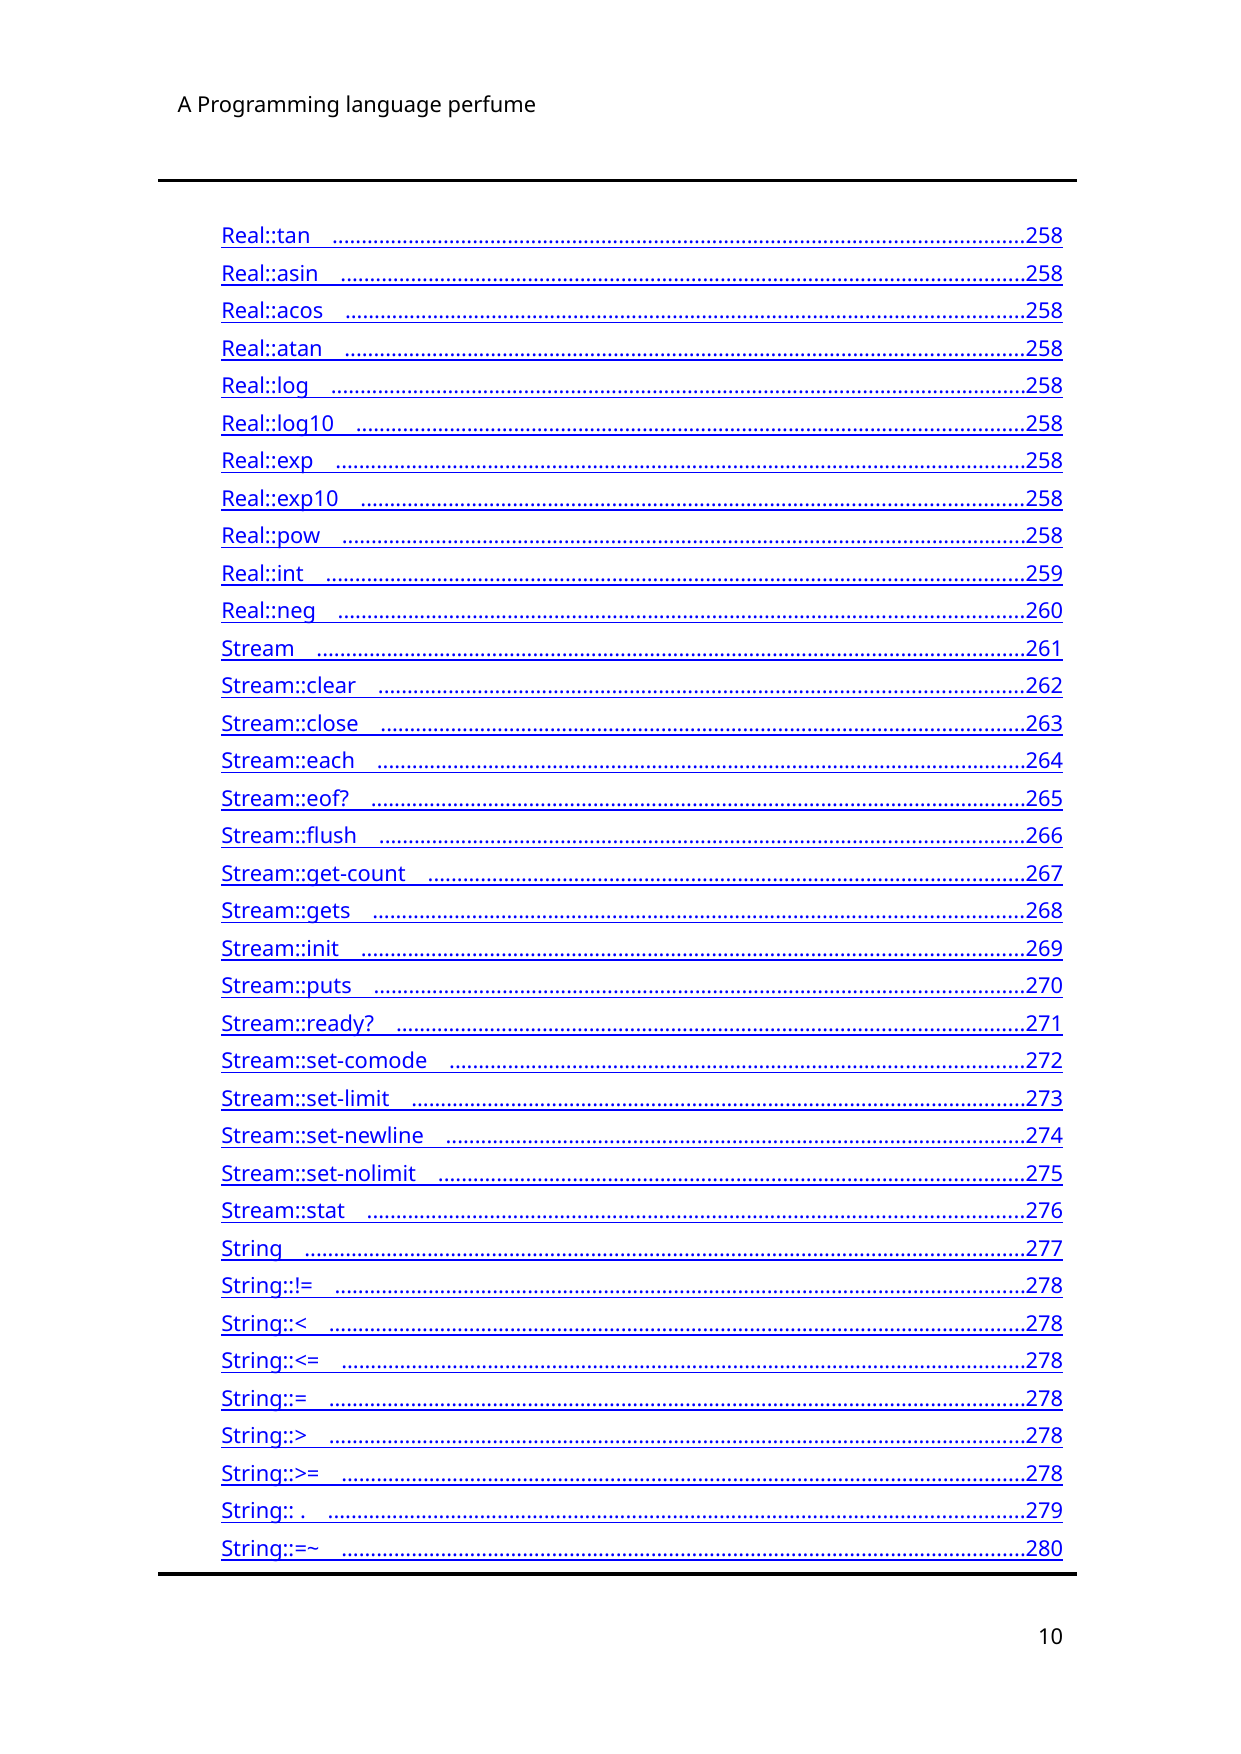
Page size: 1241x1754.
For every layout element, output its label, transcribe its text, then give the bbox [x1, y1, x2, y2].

text Real::pow 258 [221, 517, 1063, 547]
text Stream::set-comode 272 [221, 1042, 1063, 1072]
text [221, 1411, 1063, 1417]
text Stream::get-count 267 [221, 854, 1063, 884]
text Real::asin 258 [221, 254, 1063, 284]
text [221, 1036, 1063, 1042]
text [221, 1336, 1063, 1342]
text Real::atan 258 [221, 329, 1063, 359]
text [221, 1148, 1063, 1154]
text String::> 278 [221, 1417, 1063, 1447]
text Stream::puts 270 [221, 967, 1063, 997]
text [221, 998, 1063, 1004]
text String::!= 278 [221, 1267, 1063, 1297]
text String:: . 279 [221, 1492, 1063, 1522]
text Real::log10 258 [221, 404, 1063, 434]
text [221, 886, 1063, 892]
text String::=~ 280 [221, 1529, 1063, 1559]
text [221, 1298, 1063, 1304]
text String 277 [221, 1229, 1063, 1259]
text [221, 736, 1063, 742]
text [221, 323, 1063, 329]
text Stream::ready? 271 [221, 1004, 1063, 1034]
text [221, 398, 1063, 404]
text [221, 811, 1063, 817]
text Real::acos 258 [221, 292, 1063, 322]
text Real::int 259 [221, 554, 1063, 584]
text [221, 361, 1063, 367]
text Stream::set-limit 273 [221, 1079, 1063, 1109]
text Stream::init 269 [221, 929, 1063, 959]
text [221, 1261, 1063, 1267]
text Stream::flush 266 [221, 817, 1063, 847]
text Stream 261 [221, 629, 1063, 659]
text [221, 1111, 1063, 1117]
text [221, 286, 1063, 292]
text Stream::stat 276 [221, 1192, 1063, 1222]
text [221, 511, 1063, 517]
text [221, 848, 1063, 854]
text [221, 773, 1063, 779]
text String::= 278 [221, 1379, 1063, 1409]
text Stream::set-nolimit 275 [221, 1154, 1063, 1184]
text [221, 436, 1063, 442]
text String::<= 278 [221, 1342, 1063, 1372]
text Stream::gets 268 [221, 892, 1063, 922]
text [221, 1448, 1063, 1454]
text [221, 548, 1063, 554]
text [221, 248, 1063, 254]
text Real::log 258 [221, 367, 1063, 397]
text Stream::clear 262 [221, 667, 1063, 697]
text Stream::set-newline 274 [221, 1117, 1063, 1147]
text String::>= 278 [221, 1454, 1063, 1484]
text Real::exp10 258 [221, 479, 1063, 509]
text [221, 623, 1063, 629]
text [221, 1523, 1063, 1529]
text [221, 923, 1063, 929]
text [221, 1186, 1063, 1192]
text Real::exp 258 [221, 442, 1063, 472]
text Real::neg 260 [221, 592, 1063, 622]
text [221, 1073, 1063, 1079]
text Stream::close 263 [221, 704, 1063, 734]
text Stream::each 264 [221, 742, 1063, 772]
text [221, 1373, 1063, 1379]
text [221, 473, 1063, 479]
text Stream::eof? 265 [221, 779, 1063, 809]
text Real::tan 258 [221, 217, 1063, 247]
text [221, 961, 1063, 967]
text [221, 1486, 1063, 1492]
text [221, 1223, 1063, 1229]
text String::< 278 [221, 1304, 1063, 1334]
text [221, 698, 1063, 704]
text [221, 586, 1063, 592]
text [221, 661, 1063, 667]
text [221, 1561, 1063, 1567]
